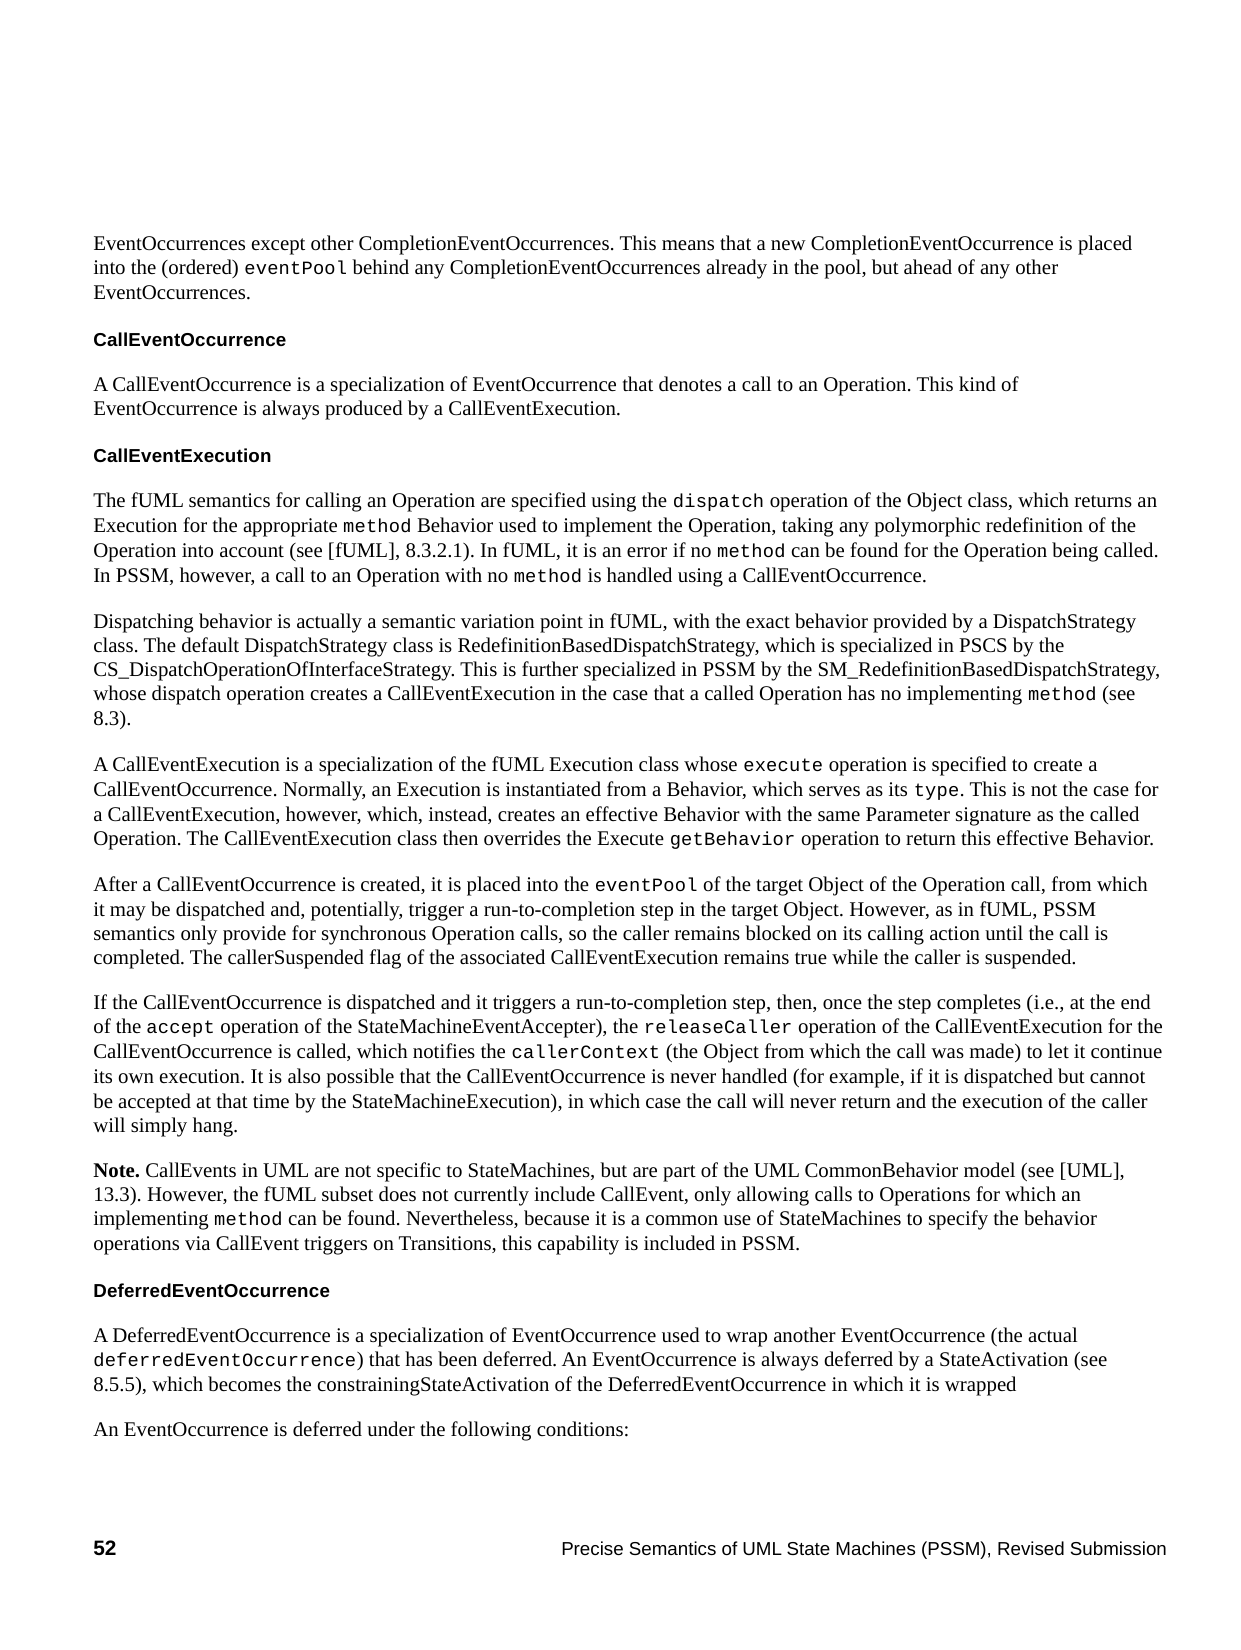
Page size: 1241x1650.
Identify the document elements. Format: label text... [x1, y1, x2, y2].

subtitle CallEventOccurrence [93, 329, 1164, 351]
subtitle CallEventExecution [93, 445, 1164, 467]
text A CallEventExecution is a specialization of the fUML Execution class whose execute operation is specified to create a CallEventOccurrence. Normally, an Execution is instantiated from a Behavior, which serves as its type. This is not the case for a CallEventExecution, however, which, instead, creates an effective Behavior with the same Parameter signature as the called Operation. The CallEventExecution class then overrides the Execute getBehavior operation to return this effective Behavior. [93, 751, 1164, 851]
text A DeferredEventOccurrence is a specialization of EventOccurrence used to wrap another EventOccurrence (the actual deferredEventOccurrence) that has been deferred. An EventOccurrence is always deferred by a StateActivation (see 8.5.5), which becomes the constrainingStateActivation of the DeferredEventOccurrence in which it is wrapped [93, 1323, 1164, 1396]
text Note. CallEvents in UML are not specific to StateMachines, but are part of the UML CommonBehavior model (see [UML], 13.3). However, the fUML subset does not currently include CallEvent, only allowing calls to Operations for which an implementing method can be found. Nevertheless, because it is a common use of StateMachines to specify the behavior operations via CallEvent triggers on Transitions, this capability is included in PSSM. [93, 1158, 1164, 1255]
subtitle DeferredEventOccurrence [93, 1280, 1164, 1302]
text A CallEventOccurrence is a specialization of EventOccurrence that denotes a call to an Operation. This kind of EventOccurrence is always produced by a CallEventExecution. [93, 372, 1164, 420]
text If the CallEventOccurrence is dispatched and it triggers a run-to-completion step, then, once the step completes (i.e., at the end of the accept operation of the StateMachineEventAccepter), the releaseCaller operation of the CallEventExecution for the CallEventOccurrence is called, which notifies the callerContext (the Object from which the call was made) to let it continue its own execution. It is also possible that the CallEventOccurrence is never handled (for example, if it is dispatched but cannot be accepted at that time by the StateMachineExecution), in which case the call will never return and the execution of the caller will simply hang. [93, 990, 1164, 1137]
text Dispatching behavior is actually a semantic variation point in fUML, with the exact behavior provided by a DispatchStrategy class. The default DispatchStrategy class is RedefinitionBasedDispatchStrategy, which is specialized in PSCS by the CS_DispatchOperationOfInterfaceStrategy. This is further specialized in PSSM by the SM_RedefinitionBasedDispatchStrategy, whose dispatch operation creates a CallEventExecution in the case that a called Operation has no implementing method (see 8.3). [93, 609, 1164, 730]
text The fUML semantics for calling an Operation are specified using the dispatch operation of the Object class, which returns an Execution for the appropriate method Behavior used to implement the Operation, taking any polymorphic redefinition of the Operation into account (see [fUML], 8.3.2.1). In fUML, it is an error if no method can be found for the Operation being called. In PSSM, however, a call to an Operation with no method is handled using a CallEventOccurrence. [93, 488, 1164, 588]
text An EventOccurrence is deferred under the following conditions: [93, 1417, 1164, 1441]
text After a CallEventOccurrence is created, it is placed into the eventPool of the target Object of the Operation call, from which it may be dispatched and, potentially, trigger a run-to-completion step in the target Object. However, as in fUML, PSSM semantics only provide for synchronous Operation calls, so the caller remains blocked on its calling action until the call is completed. The callerSuspended flag of the associated CallEventExecution remains true while the caller is suspended. [93, 872, 1164, 969]
text EventOccurrences except other CompletionEventOccurrences. This means that a new CompletionEventOccurrence is placed into the (ordered) eventPool behind any CompletionEventOccurrences already in the pool, but ahead of any other EventOccurrences. [93, 231, 1164, 304]
